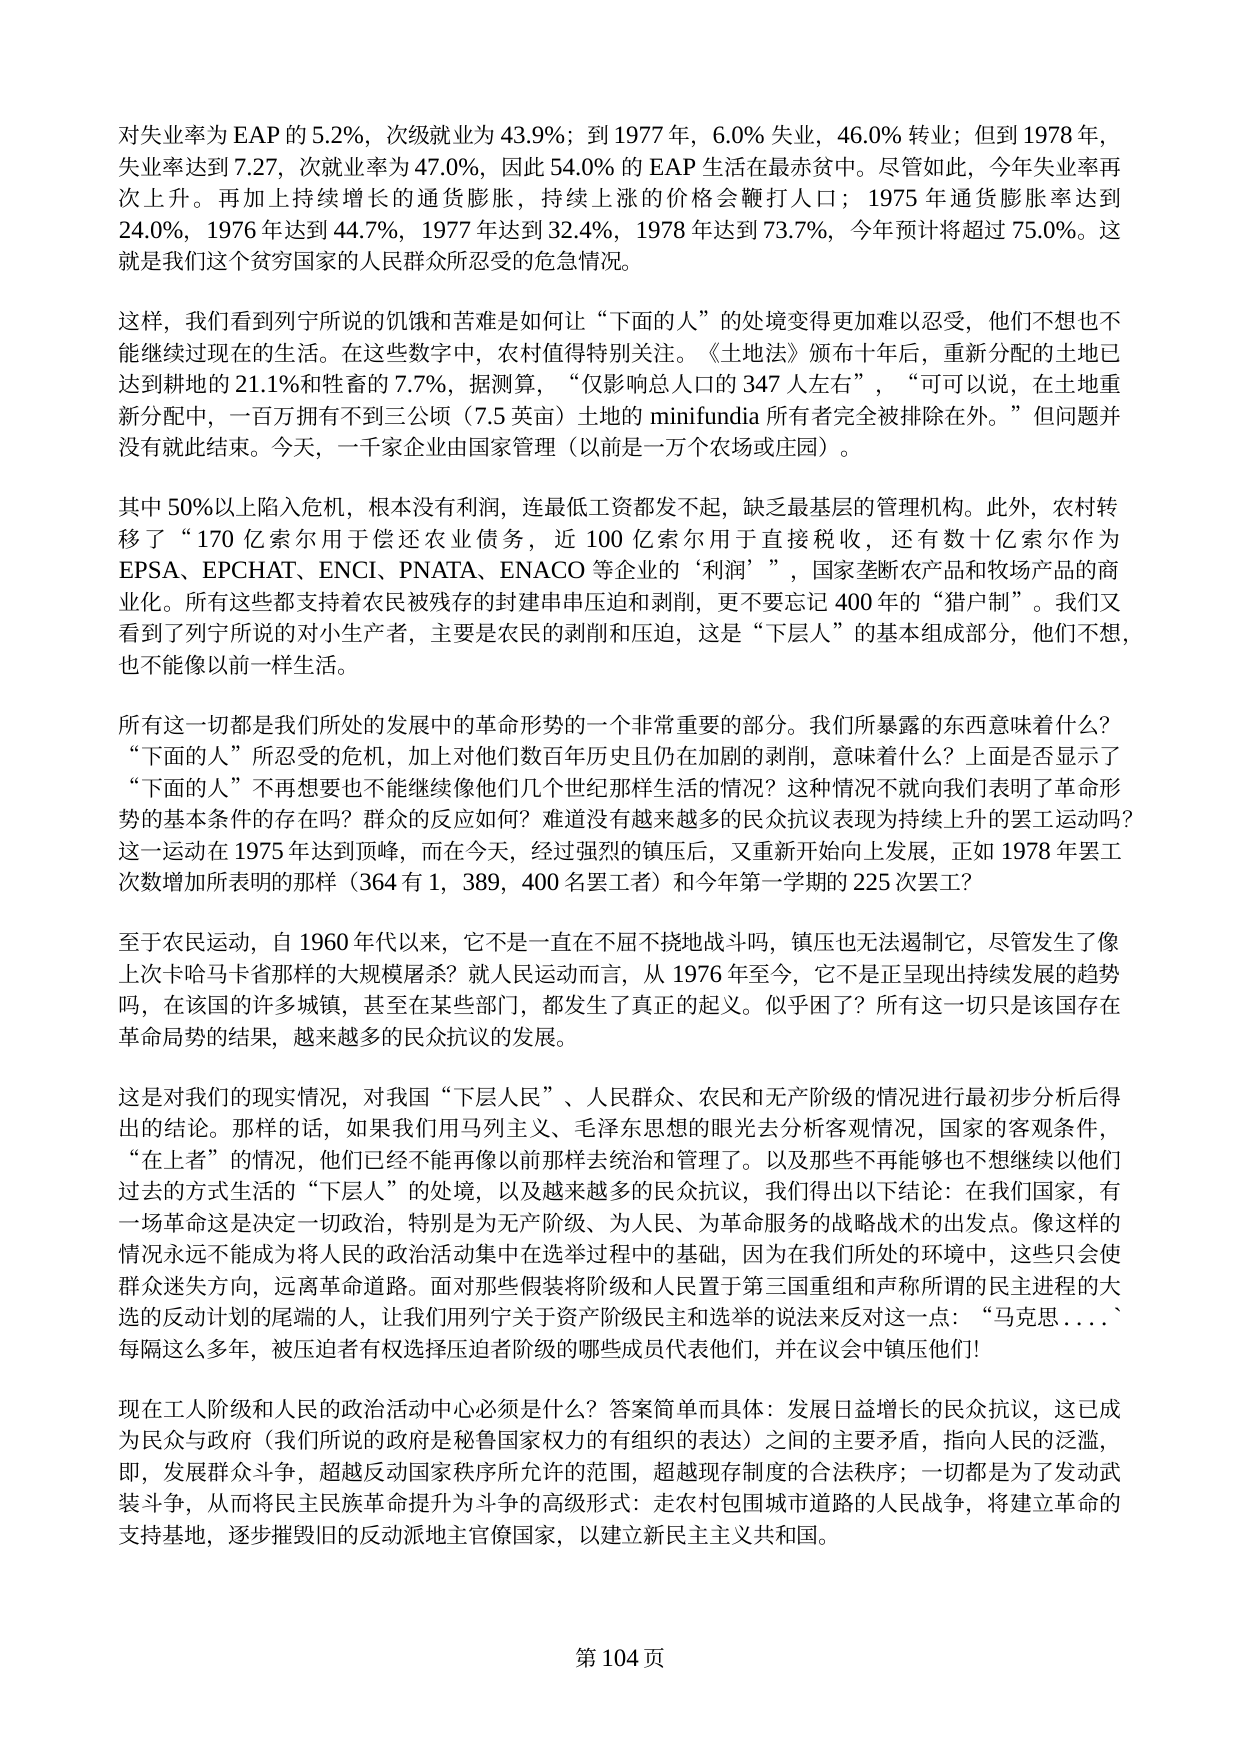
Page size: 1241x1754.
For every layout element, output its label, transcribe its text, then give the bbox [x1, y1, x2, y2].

text 这样，我们看到列宁所说的饥饿和苦难是如何让“下面的人”的处境变得更加难以忍受，他们不想也不能继续过现在的生活。在这些数字中，农村值得特别关注。《土地法》颁布十年后，重新分配的土地已达到耕地的21.1%和牲畜的7.7%，据测算，“仅影响总人口的347人左右”，“可可以说，在土地重新分配中，一百万拥有不到三公顷（7.5英亩）土地的 minifundia 所有者完全被排除在外。”但问题并没有就此结束。今天，一千家企业由国家管理（以前是一万个农场或庄园）。 [118, 304, 1122, 462]
text 至于农民运动，自1960年代以来，它不是一直在不屈不挠地战斗吗，镇压也无法遏制它，尽管发生了像上次卡哈马卡省那样的大规模屠杀？就人民运动而言，从1976年至今，它不是正呈现出持续发展的趋势吗，在该国的许多城镇，甚至在某些部门，都发生了真正的起义。似乎困了？所有这一切只是该国存在革命局势的结果，越来越多的民众抗议的发展。 [118, 926, 1122, 1051]
text 对失业率为EAP的5.2%，次级就业为43.9%；到1977年，6.0% 失业，46.0% 转业；但到1978年，失业率达到7.27，次就业率为47.0%，因此54.0% 的 EAP 生活在最赤贫中。尽管如此，今年失业率再次上升。再加上持续增长的通货膨胀，持续上涨的价格会鞭打人口；1975年通货膨胀率达到24.0%，1976年达到44.7%，1977年达到32.4%，1978年达到73.7%，今年预计将超过75.0%。这就是我们这个贫穷国家的人民群众所忍受的危急情况。 [118, 118, 1122, 276]
text 现在工人阶级和人民的政治活动中心必须是什么？答案简单而具体：发展日益增长的民众抗议，这已成为民众与政府（我们所说的政府是秘鲁国家权力的有组织的表达）之间的主要矛盾，指向人民的泛滥，即，发展群众斗争，超越反动国家秩序所允许的范围，超越现存制度的合法秩序；一切都是为了发动武装斗争，从而将民主民族革命提升为斗争的高级形式：走农村包围城市道路的人民战争，将建立革命的支持基地，逐步摧毁旧的反动派地主官僚国家，以建立新民主主义共和国。 [118, 1392, 1122, 1549]
text 其中50%以上陷入危机，根本没有利润，连最低工资都发不起，缺乏最基层的管理机构。此外，农村转移了“170亿索尔用于偿还农业债务，近100亿索尔用于直接税收，还有数十亿索尔作为 EPSA、EPCHAT、ENCI、PNATA、ENACO 等企业的‘利润’”，国家垄断农产品和牧场产品的商业化。所有这些都支持着农民被残存的封建串串压迫和剥削，更不要忘记400年的“猎户制”。我们又看到了列宁所说的对小生产者，主要是农民的剥削和压迫，这是“下层人”的基本组成部分，他们不想，也不能像以前一样生活。 [118, 491, 1122, 679]
text 这是对我们的现实情况，对我国“下层人民”、人民群众、农民和无产阶级的情况进行最初步分析后得出的结论。那样的话，如果我们用马列主义、毛泽东思想的眼光去分析客观情况，国家的客观条件，“在上者”的情况，他们已经不能再像以前那样去统治和管理了。以及那些不再能够也不想继续以他们过去的方式生活的“下层人”的处境，以及越来越多的民众抗议，我们得出以下结论：在我们国家，有一场革命这是决定一切政治，特别是为无产阶级、为人民、为革命服务的战略战术的出发点。像这样的情况永远不能成为将人民的政治活动集中在选举过程中的基础，因为在我们所处的环境中，这些只会使群众迷失方向，远离革命道路。面对那些假装将阶级和人民置于第三国重组和声称所谓的民主进程的大选的反动计划的尾端的人，让我们用列宁关于资产阶级民主和选举的说法来反对这一点：“马克思. . . . `每隔这么多年，被压迫者有权选择压迫者阶级的哪些成员代表他们，并在议会中镇压他们！ [118, 1080, 1122, 1363]
text 所有这一切都是我们所处的发展中的革命形势的一个非常重要的部分。我们所暴露的东西意味着什么？ “下面的人”所忍受的危机，加上对他们数百年历史且仍在加剧的剥削，意味着什么？上面是否显示了“下面的人”不再想要也不能继续像他们几个世纪那样生活的情况？这种情况不就向我们表明了革命形势的基本条件的存在吗？群众的反应如何？难道没有越来越多的民众抗议表现为持续上升的罢工运动吗？这一运动在1975年达到顶峰，而在今天，经过强烈的镇压后，又重新开始向上发展，正如1978年罢工次数增加所表明的那样（364有1，389，400名罢工者）和今年第一学期的225次罢工？ [118, 708, 1122, 897]
